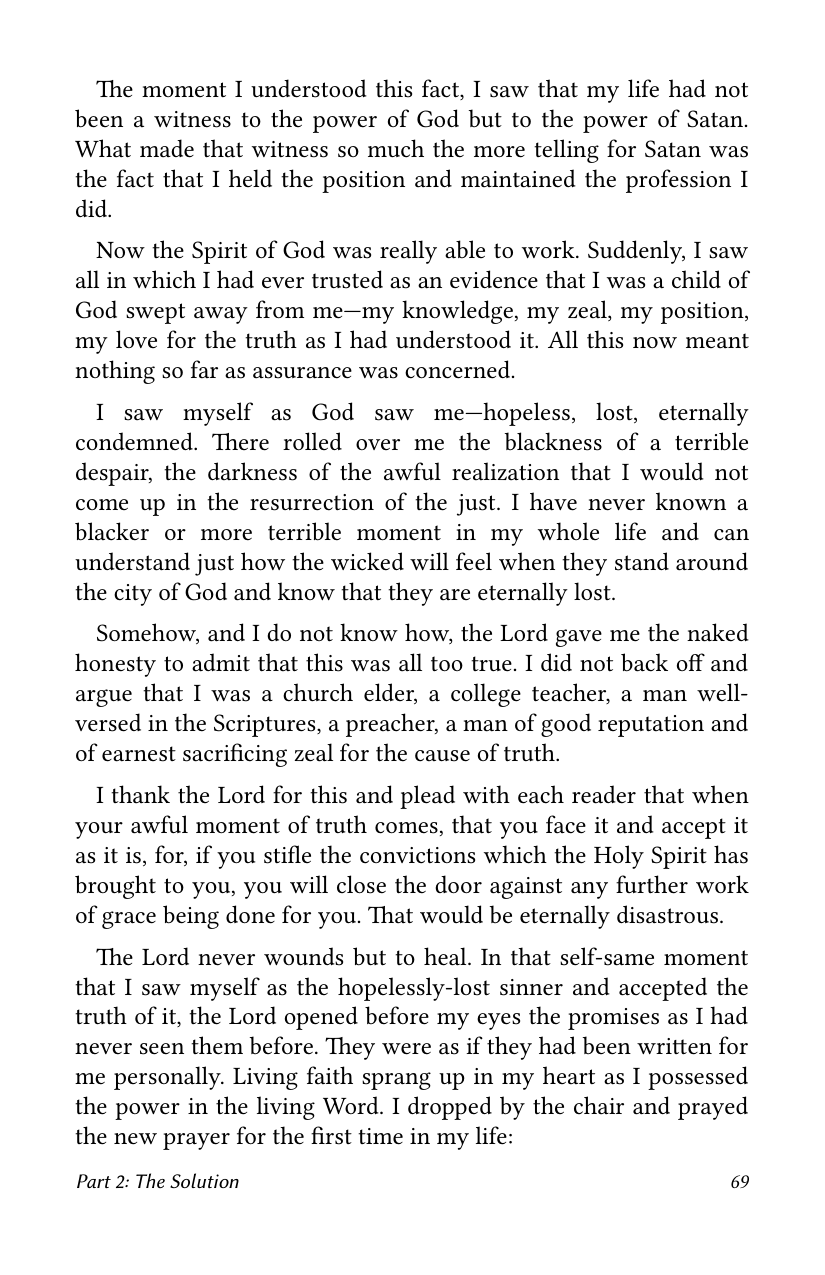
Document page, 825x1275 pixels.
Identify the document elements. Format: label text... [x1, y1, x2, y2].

text The moment I understood this fact, I saw that my life had not been a witness to the power of God but to the power of Satan. What made that witness so much the more telling for Satan was the fact that I held the position and maintained the profession I did. [75, 75, 750, 223]
text The Lord never wounds but to heal. In that self-same moment that I saw myself as the hopelessly-lost sinner and accepted the truth of it, the Lord opened before my eyes the promises as I had never seen them before. They were as if they had been written for me personally. Living faith sprang up in my heart as I possessed the power in the living Word. I dropped by the chair and prayed the new prayer for the first time in my life: [75, 943, 750, 1151]
text I saw myself as God saw me—hopeless, lost, eternally condemned. There rolled over me the blackness of a terrible despair, the darkness of the awful realization that I would not come up in the resurrection of the just. I have never known a blacker or more terrible moment in my whole life and can understand just how the wicked will feel when they stand around the city of God and know that they are eternally lost. [75, 398, 750, 606]
text Now the Spirit of God was really able to work. Suddenly, I saw all in which I had ever trusted as an evidence that I was a child of God swept away from me—my knowledge, my zeal, my position, my love for the truth as I had understood it. All this now meant nothing so far as assurance was concerned. [75, 237, 750, 385]
text I thank the Lord for this and plead with each reader that when your awful moment of truth comes, that you face it and accept it as it is, for, if you stifle the convictions which the Holy Spirit has brought to you, you will close the door against any further work of grace being done for you. That would be eternally disastrous. [75, 781, 750, 929]
text Somehow, and I do not know how, the Lord gave me the naked honesty to admit that this was all too true. I did not back off and argue that I was a church elder, a college teacher, a man well-versed in the Scriptures, a preacher, a man of good reputation and of earnest sacrificing zeal for the cause of truth. [75, 619, 750, 768]
